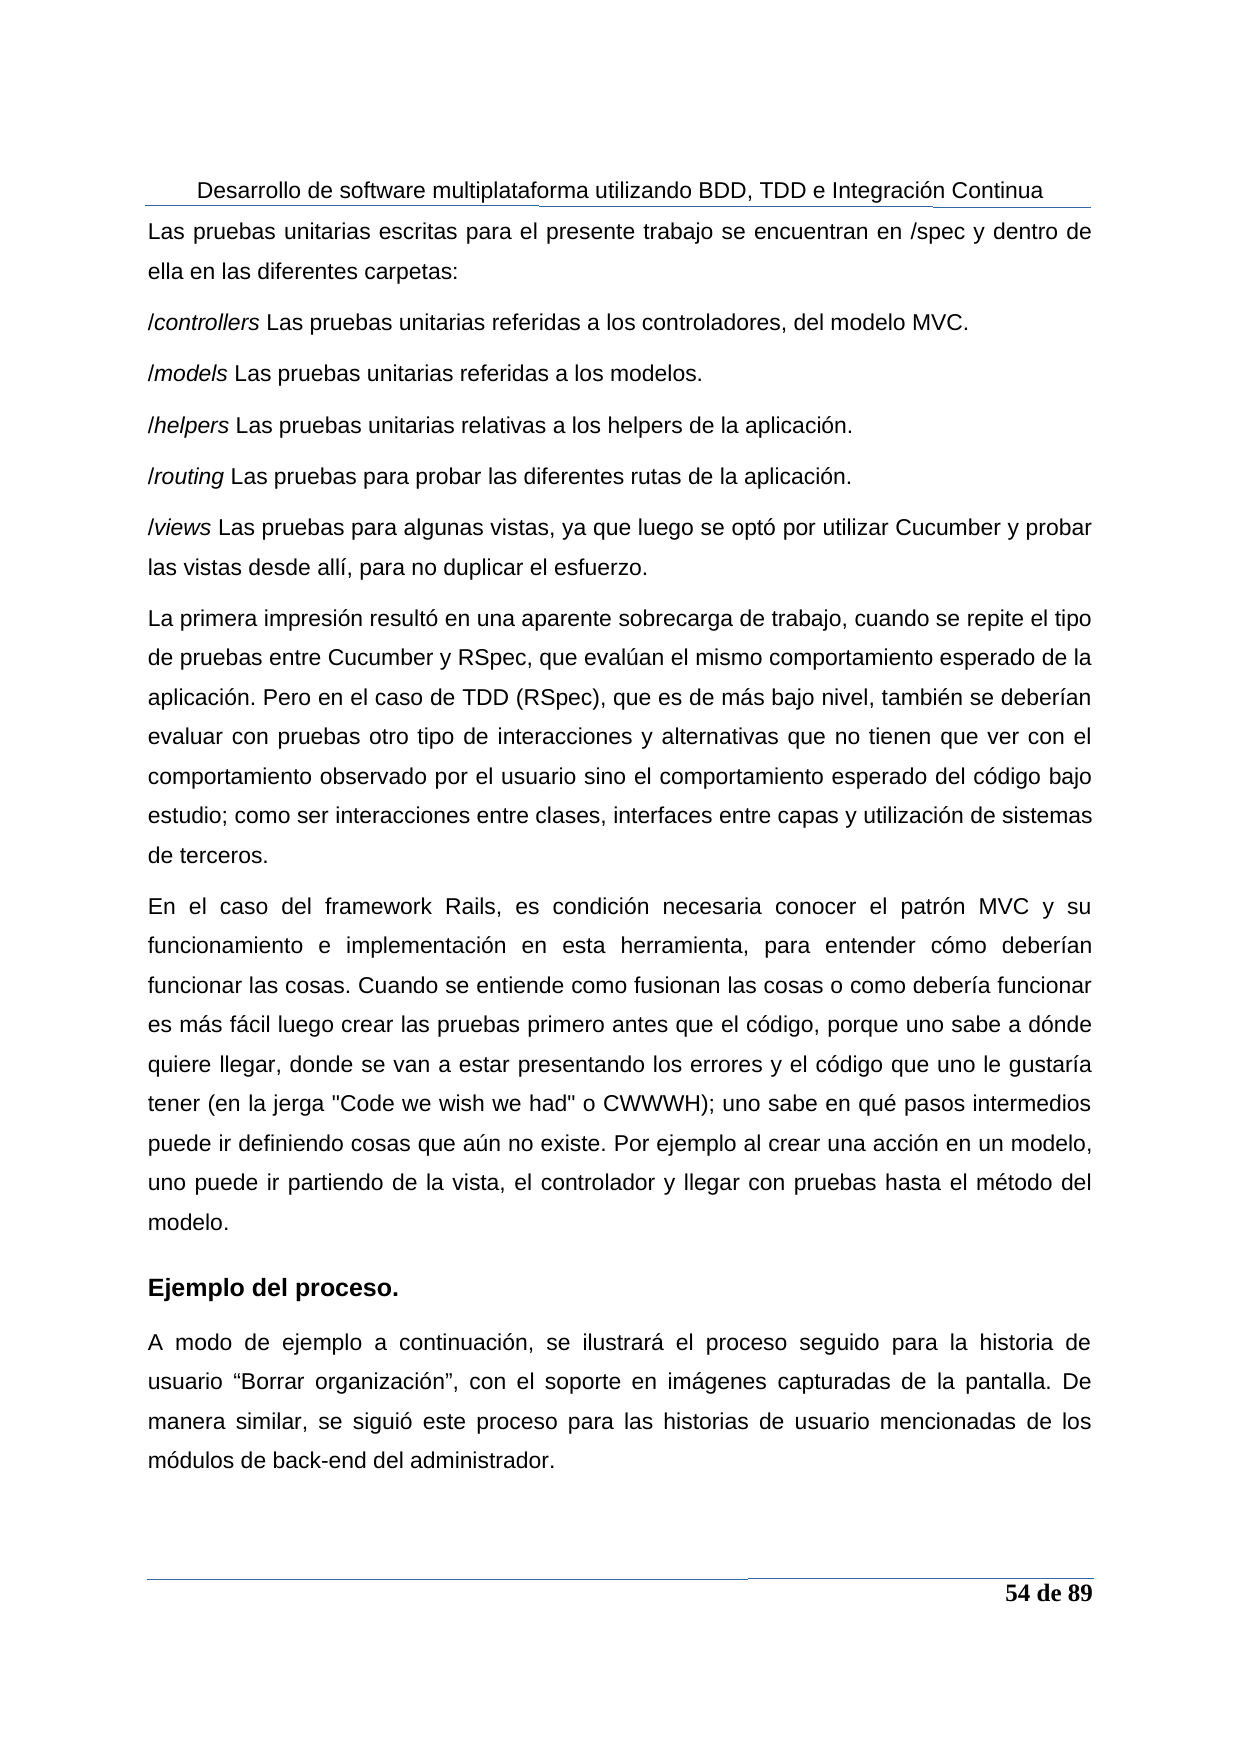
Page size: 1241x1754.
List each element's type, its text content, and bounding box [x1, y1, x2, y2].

text /helpers Las pruebas unitarias relativas a los helpers de la aplicación. [148, 412, 1093, 438]
text La primera impresión resultó en una aparente sobrecarga de trabajo, cuando se repite el tipo de pruebas entre Cucumber y RSpec, que evalúan el mismo comportamiento esperado de la aplicación. Pero en el caso de TDD (RSpec), que es de más bajo nivel, también se deberían evaluar con pruebas otro tipo de interacciones y alternativas que no tienen que ver con el comportamiento observado por el usuario sino el comportamiento esperado del código bajo estudio; como ser interacciones entre clases, interfaces entre capas y utilización de sistemas de terceros. [148, 605, 1093, 868]
text /controllers Las pruebas unitarias referidas a los controladores, del modelo MVC. [148, 309, 1093, 335]
text A modo de ejemplo a continuación, se ilustrará el proceso seguido para la historia de usuario “Borrar organización”, con el soporte en imágenes capturadas de la pantalla. De manera similar, se siguió este proceso para las historias de usuario mencionadas de los módulos de back-end del administrador. [148, 1329, 1093, 1474]
text /views Las pruebas para algunas vistas, ya que luego se optó por utilizar Cucumber y probar las vistas desde allí, para no duplicar el esfuerzo. [148, 514, 1093, 580]
text En el caso del framework Rails, es condición necesaria conocer el patrón MVC y su funcionamiento e implementación en esta herramienta, para entender cómo deberían funcionar las cosas. Cuando se entiende como fusionan las cosas o como debería funcionar es más fácil luego crear las pruebas primero antes que el código, porque uno sabe a dónde quiere llegar, donde se van a estar presentando los errores y el código que uno le gustaría tener (en la jerga "Code we wish we had" o CWWWH); uno sabe en qué pasos intermedios puede ir definiendo cosas que aún no existe. Por ejemplo al crear una acción en un modelo, uno puede ir partiendo de la vista, el controlador y llegar con pruebas hasta el método del modelo. [148, 893, 1093, 1235]
subtitle Ejemplo del proceso. [148, 1273, 1093, 1302]
text /models Las pruebas unitarias referidas a los modelos. [148, 360, 1093, 387]
text /routing Las pruebas para probar las diferentes rutas de la aplicación. [148, 463, 1093, 489]
text Las pruebas unitarias escritas para el presente trabajo se encuentran en /spec y dentro de ella en las diferentes carpetas: [148, 218, 1093, 284]
